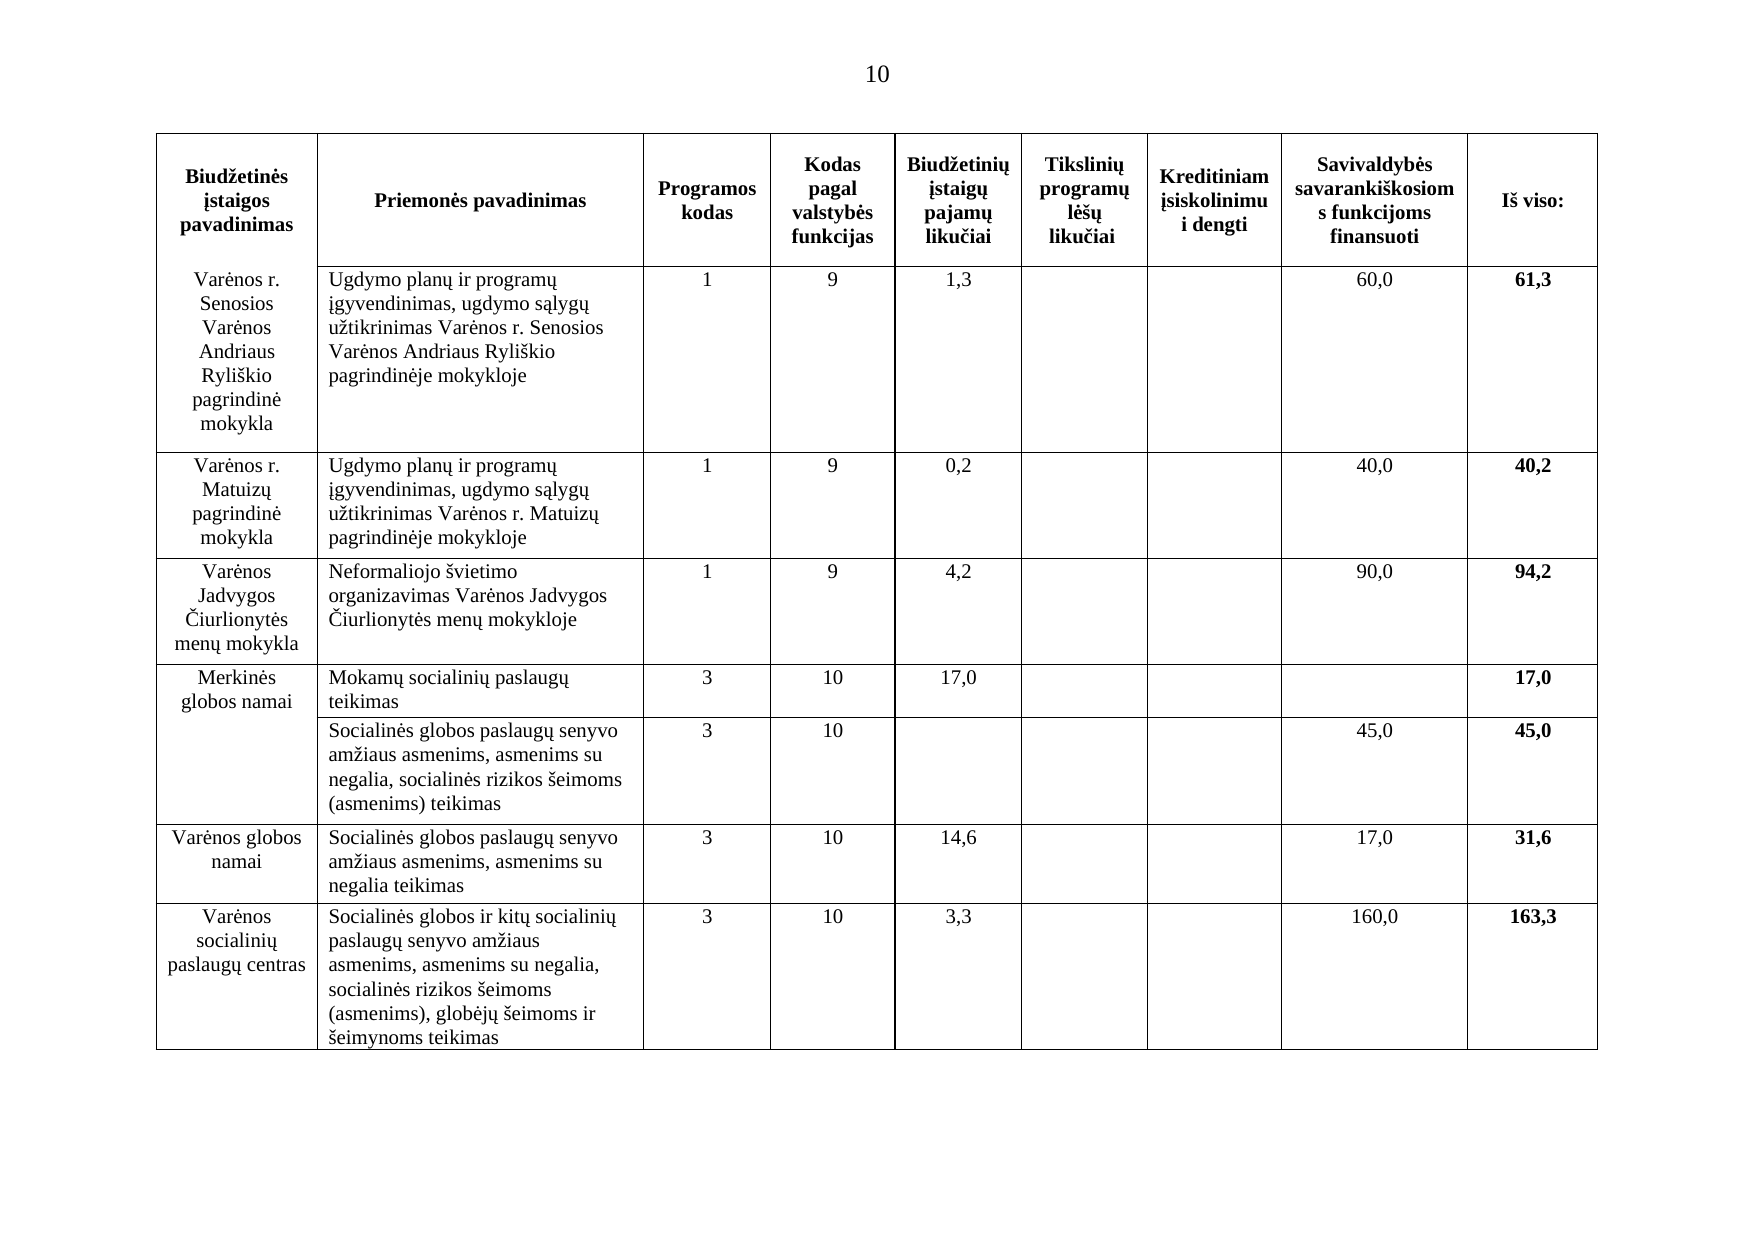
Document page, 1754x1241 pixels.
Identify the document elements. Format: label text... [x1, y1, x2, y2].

table_cell [1148, 718, 1281, 823]
table_header Iš viso: [1468, 134, 1597, 266]
table_cell [1148, 559, 1281, 664]
table_cell 9 [771, 453, 894, 558]
table_cell 40,0 [1282, 453, 1467, 558]
table_cell 1 [644, 559, 770, 664]
table_header Tikslinių programų lėšų likučiai [1022, 134, 1147, 266]
table_header Savivaldybės savarankiškosioms funkcijoms finansuoti [1282, 134, 1467, 266]
table_cell 3 [644, 665, 770, 717]
table_cell 90,0 [1282, 559, 1467, 664]
table_header Biudžetinės įstaigos pavadinimas [157, 134, 317, 266]
table_cell [1148, 267, 1281, 452]
table_cell Socialinės globos paslaugų senyvo amžiaus asmenims, asmenims su negalia teikimas [318, 825, 643, 903]
table_cell Socialinės globos paslaugų senyvo amžiaus asmenims, asmenims su negalia, socialinės rizikos šeimoms (asmenims) teikimas [318, 718, 643, 823]
table_cell [1148, 453, 1281, 558]
table_header Kreditiniam įsiskolinimui dengti [1148, 134, 1281, 266]
table_cell 60,0 [1282, 267, 1467, 452]
table_cell 10 [771, 904, 894, 1049]
table_cell Neformaliojo švietimo organizavimas Varėnos Jadvygos Čiurlionytės menų mokykloje [318, 559, 643, 664]
table_cell [1148, 825, 1281, 903]
table_cell 0,2 [896, 453, 1021, 558]
table_cell [1022, 904, 1147, 1049]
table_cell Varėnos r. Senosios Varėnos Andriaus Ryliškio pagrindinė mokykla [157, 266, 317, 452]
table_cell 1 [644, 453, 770, 558]
table_header Kodas pagal valstybės funkcijas [771, 134, 894, 266]
table_header Programos kodas [644, 134, 770, 266]
table_cell 31,6 [1468, 825, 1597, 903]
table_cell Varėnos Jadvygos Čiurlionytės menų mokykla [157, 559, 317, 664]
table_header Priemonės pavadinimas [318, 134, 643, 266]
table_cell Varėnos globos namai [157, 825, 317, 903]
table_cell Ugdymo planų ir programų įgyvendinimas, ugdymo sąlygų užtikrinimas Varėnos r. Matuizų pagrindinėje mokykloje [318, 453, 643, 558]
table_cell 17,0 [1468, 665, 1597, 717]
table_cell 3 [644, 718, 770, 823]
table_cell 3 [644, 825, 770, 903]
table_cell [1022, 665, 1147, 717]
table_cell [1282, 665, 1467, 717]
table_cell 10 [771, 825, 894, 903]
table_cell Varėnos socialinių paslaugų centras [157, 904, 317, 1049]
table_cell 17,0 [896, 665, 1021, 717]
table_cell Varėnos r. Matuizų pagrindinė mokykla [157, 453, 317, 558]
table_cell 9 [771, 559, 894, 664]
table_cell 14,6 [896, 825, 1021, 903]
table_cell [1022, 453, 1147, 558]
table_cell Merkinės globos namai [157, 665, 317, 823]
table_cell 45,0 [1282, 718, 1467, 823]
table_cell 3 [644, 904, 770, 1049]
table_cell 61,3 [1468, 267, 1597, 452]
table_cell [1022, 559, 1147, 664]
table_cell 1,3 [896, 267, 1021, 452]
table_cell [1022, 718, 1147, 823]
table_cell 10 [771, 665, 894, 717]
table_cell Mokamų socialinių paslaugų teikimas [318, 665, 643, 717]
table_cell 10 [771, 718, 894, 823]
table_cell 3,3 [896, 904, 1021, 1049]
table_cell [1148, 904, 1281, 1049]
table_cell [1022, 267, 1147, 452]
table_cell [896, 718, 1021, 823]
table_cell 9 [771, 267, 894, 452]
table_cell 17,0 [1282, 825, 1467, 903]
table_cell Ugdymo planų ir programų įgyvendinimas, ugdymo sąlygų užtikrinimas Varėnos r. Senosios Varėnos Andriaus Ryliškio pagrindinėje mokykloje [318, 267, 643, 452]
table_header Biudžetinių įstaigų pajamų likučiai [896, 134, 1021, 266]
table_cell [1022, 825, 1147, 903]
table_cell 160,0 [1282, 904, 1467, 1049]
table_cell 4,2 [896, 559, 1021, 664]
table_cell 1 [644, 267, 770, 452]
table_cell Socialinės globos ir kitų socialinių paslaugų senyvo amžiaus asmenims, asmenims su negalia, socialinės rizikos šeimoms (asmenims), globėjų šeimoms ir šeimynoms teikimas [318, 904, 643, 1049]
table_cell 163,3 [1468, 904, 1597, 1049]
table_cell 45,0 [1468, 718, 1597, 823]
table_cell 94,2 [1468, 559, 1597, 664]
table_cell 40,2 [1468, 453, 1597, 558]
table_cell [1148, 665, 1281, 717]
